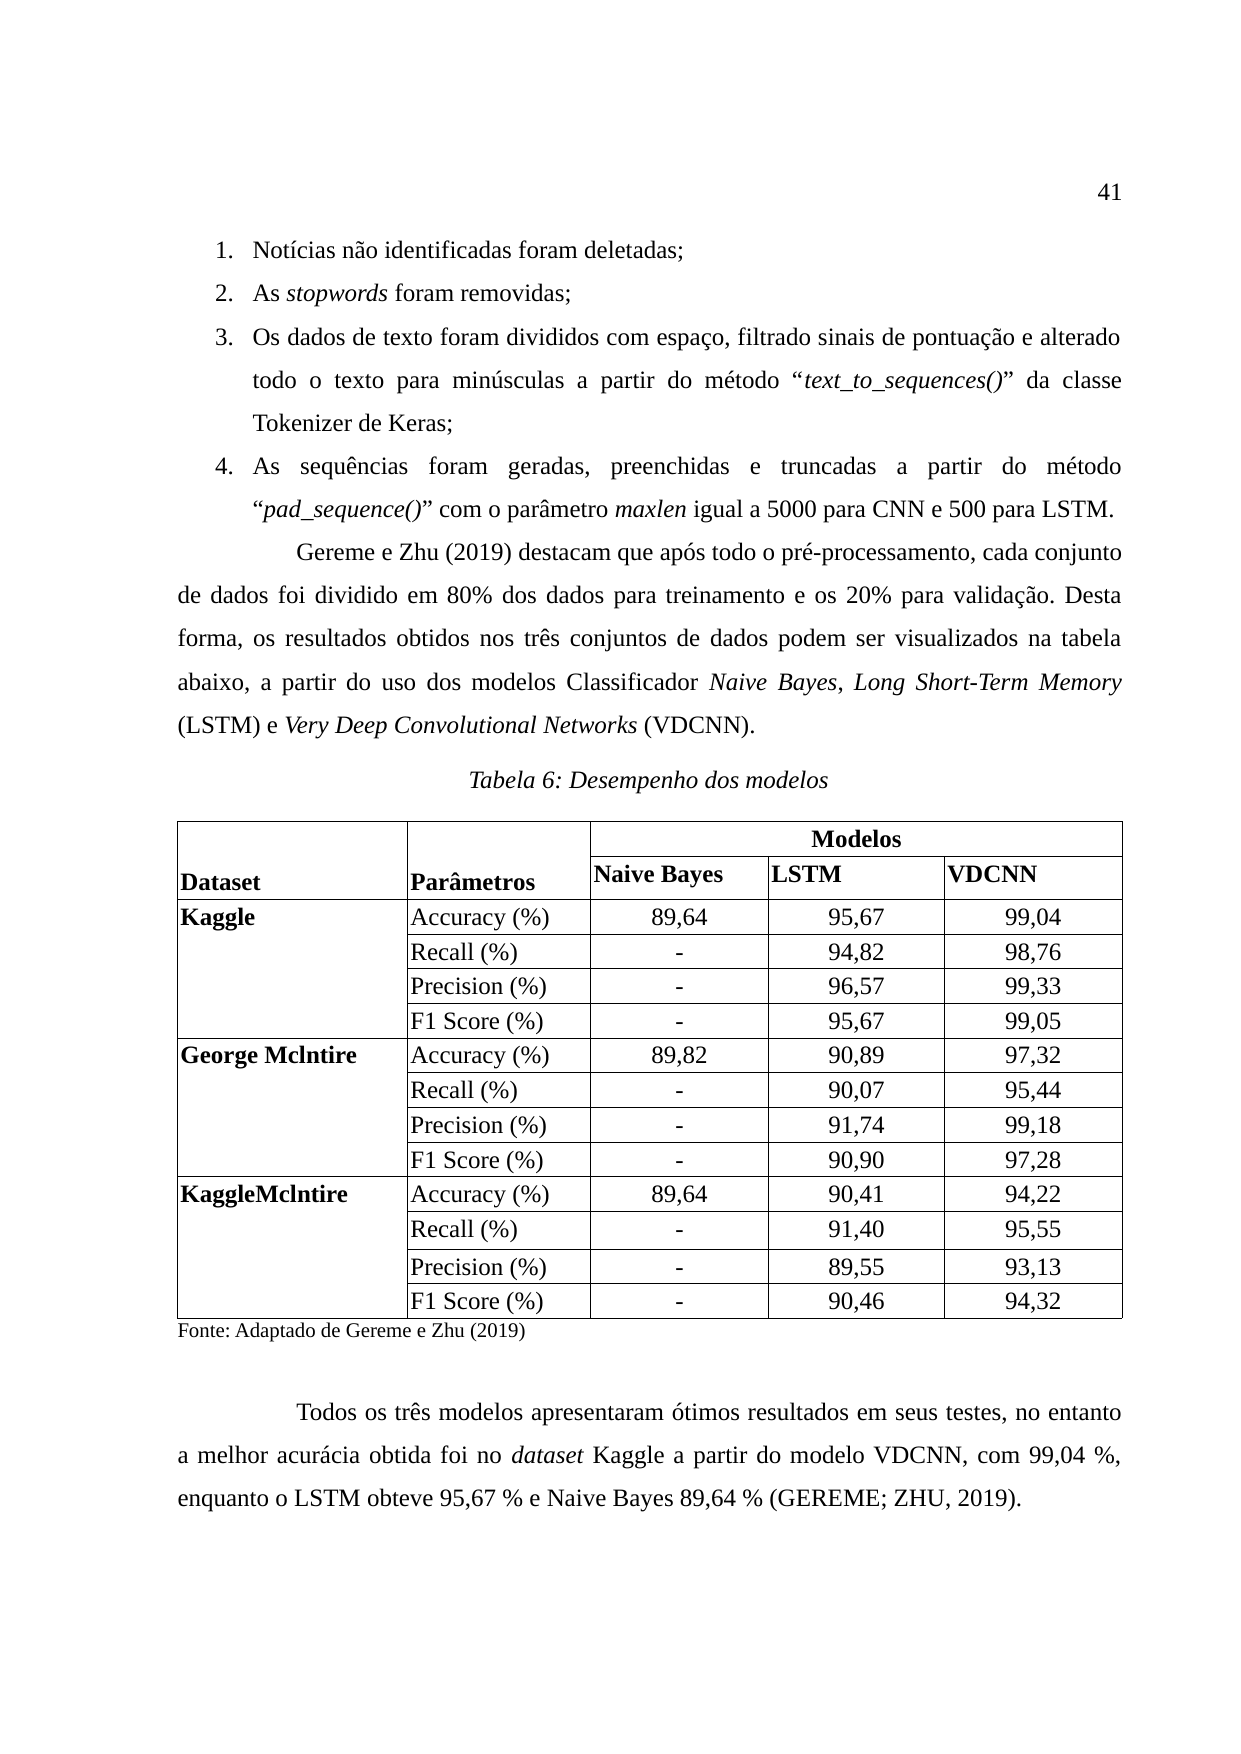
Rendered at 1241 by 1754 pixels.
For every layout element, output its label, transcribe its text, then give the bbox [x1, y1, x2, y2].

table_cell Recall (%) [408, 935, 590, 968]
table_cell 89,64 [591, 900, 768, 933]
table_cell - [591, 1143, 768, 1176]
table_cell 90,07 [769, 1073, 944, 1107]
table_cell F1 Score (%) [408, 1004, 590, 1038]
text Todos os três modelos apresentaram ótimos resultados em seus testes, no entanto a melhor acurácia obtida foi no dataset Kaggle a partir do modelo VDCNN, com 99,04 %, enquanto o LSTM obteve 95,67 % e Naive Bayes 89,64 % (GEREME; ZHU, 2019). [177, 1397, 1122, 1512]
table_cell 93,13 [945, 1250, 1122, 1283]
table_cell - [591, 1073, 768, 1107]
list Notícias não identificadas foram deletadas; [215, 235, 1122, 264]
table_cell 94,82 [769, 935, 944, 968]
table_cell F1 Score (%) [408, 1284, 590, 1318]
table_cell Precision (%) [408, 1250, 590, 1283]
table_cell 90,46 [769, 1284, 944, 1318]
table_cell - [591, 1250, 768, 1283]
table_cell 94,22 [945, 1177, 1122, 1211]
table_cell Accuracy (%) [408, 1039, 590, 1072]
table_cell 90,41 [769, 1177, 944, 1211]
table_cell 95,67 [769, 900, 944, 933]
table_cell 95,55 [945, 1212, 1122, 1248]
text Gereme e Zhu (2019) destacam que após todo o pré-processamento, cada conjunto de dados foi dividido em 80% dos dados para treinamento e os 20% para validação. Desta forma, os resultados obtidos nos três conjuntos de dados podem ser visualizados na tabela abaixo, a partir do uso dos modelos Classificador Naive Bayes, Long Short-Term Memory (LSTM) e Very Deep Convolutional Networks (VDCNN). [177, 537, 1122, 738]
table_cell 89,82 [591, 1039, 768, 1072]
table_cell 89,55 [769, 1250, 944, 1283]
table_cell 99,18 [945, 1108, 1122, 1142]
table_cell - [591, 1004, 768, 1038]
text Fonte: Adaptado de Gereme e Zhu (2019) [177, 1319, 1122, 1342]
table_cell - [591, 1108, 768, 1142]
text Tabela 6: Desempenho dos modelos [177, 765, 1122, 794]
table_cell KaggleMclntire [178, 1177, 407, 1318]
table_header Dataset [178, 822, 407, 899]
table_cell Precision (%) [408, 1108, 590, 1142]
table_cell 98,76 [945, 935, 1122, 968]
table_cell - [591, 1284, 768, 1318]
table_cell Naive Bayes [591, 857, 768, 899]
table_cell VDCNN [945, 857, 1122, 899]
table_cell 90,89 [769, 1039, 944, 1072]
table_cell 97,28 [945, 1143, 1122, 1176]
table_cell 90,90 [769, 1143, 944, 1176]
table_cell - [591, 969, 768, 1003]
table_cell 95,44 [945, 1073, 1122, 1107]
table_cell 99,33 [945, 969, 1122, 1003]
table_cell Accuracy (%) [408, 900, 590, 933]
table_cell LSTM [769, 857, 944, 899]
table_cell 97,32 [945, 1039, 1122, 1072]
table_cell 91,74 [769, 1108, 944, 1142]
table_header Parâmetros [408, 822, 590, 899]
table_cell - [591, 935, 768, 968]
table_cell 94,32 [945, 1284, 1122, 1318]
table_cell Kaggle [178, 900, 407, 1038]
list Os dados de texto foram divididos com espaço, filtrado sinais de pontuação e alterado todo o texto para minúsculas a partir do método “text_to_sequences()” da classe Tokenizer de Keras; [215, 322, 1122, 437]
table_cell George Mclntire [178, 1039, 407, 1176]
table_cell - [591, 1212, 768, 1248]
table_header Modelos [591, 822, 1122, 856]
table_cell 89,64 [591, 1177, 768, 1211]
table_cell F1 Score (%) [408, 1143, 590, 1176]
table_cell 99,05 [945, 1004, 1122, 1038]
list As sequências foram geradas, preenchidas e truncadas a partir do método “pad_sequence()” com o parâmetro maxlen igual a 5000 para CNN e 500 para LSTM. [215, 451, 1122, 523]
table_cell 91,40 [769, 1212, 944, 1248]
table_cell 95,67 [769, 1004, 944, 1038]
table_cell Recall (%) [408, 1212, 590, 1248]
table_cell Recall (%) [408, 1073, 590, 1107]
table_cell 96,57 [769, 969, 944, 1003]
table_cell Accuracy (%) [408, 1177, 590, 1211]
table_cell 99,04 [945, 900, 1122, 933]
table_cell Precision (%) [408, 969, 590, 1003]
list As stopwords foram removidas; [215, 278, 1122, 307]
